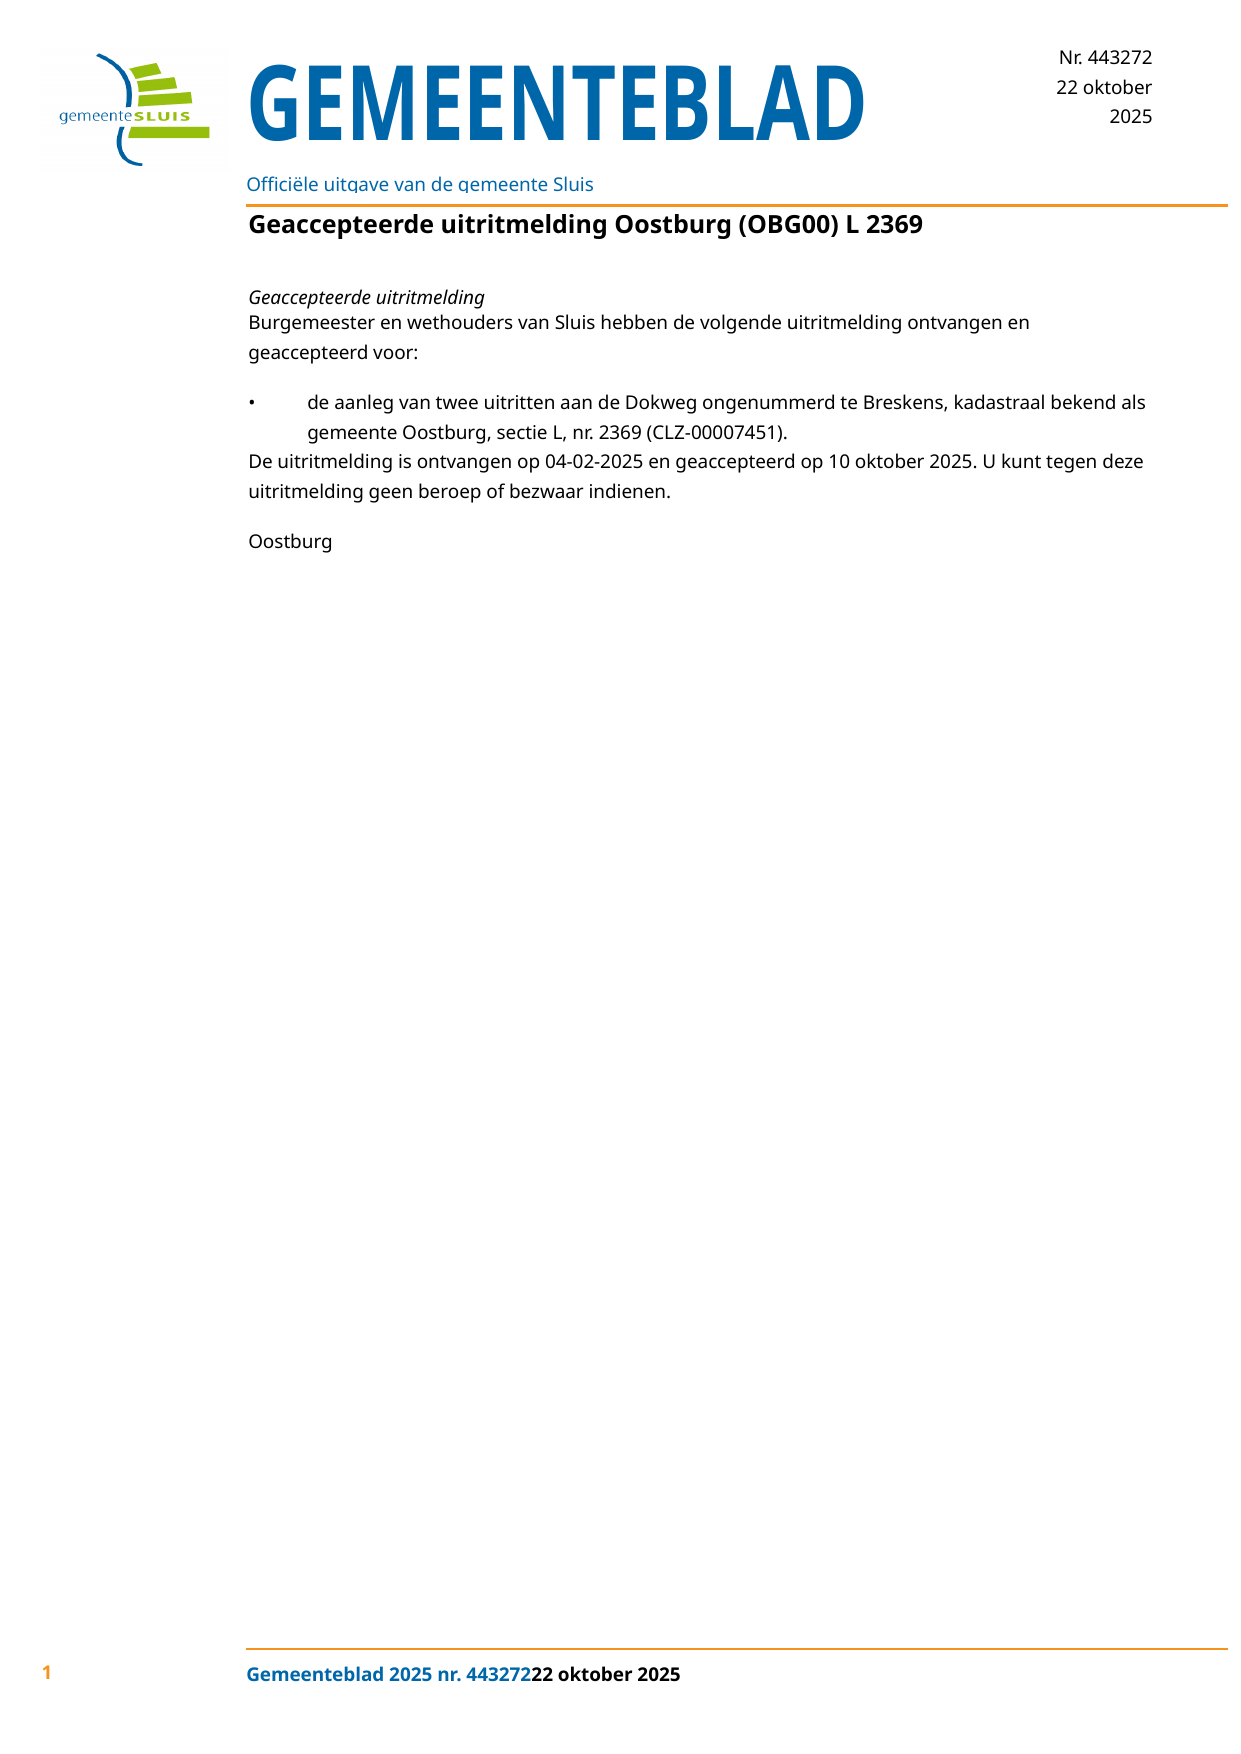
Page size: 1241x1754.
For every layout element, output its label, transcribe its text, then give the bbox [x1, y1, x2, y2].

list de aanleg van twee uitritten aan de Dokweg ongenummerd te Breskens, kadastraal bekend als gemeente Oostburg, sectie L, nr. 2369 (CLZ-00007451). [248, 389, 1152, 445]
text Geaccepteerde uitritmelding Oostburg (OBG00) L 2369 [248, 207, 1152, 241]
text Oostburg [248, 529, 1152, 554]
picture [41, 47, 231, 172]
text De uitritmelding is ontvangen op 04-02-2025 en geaccepteerd op 10 oktober 2025. U kunt tegen deze uitritmelding geen beroep of bezwaar indienen. [248, 449, 1152, 504]
text Geaccepteerde uitritmelding [248, 284, 1152, 309]
text Burgemeester en wethouders van Sluis hebben de volgende uitritmelding ontvangen en geaccepteerd voor: [248, 309, 1152, 365]
